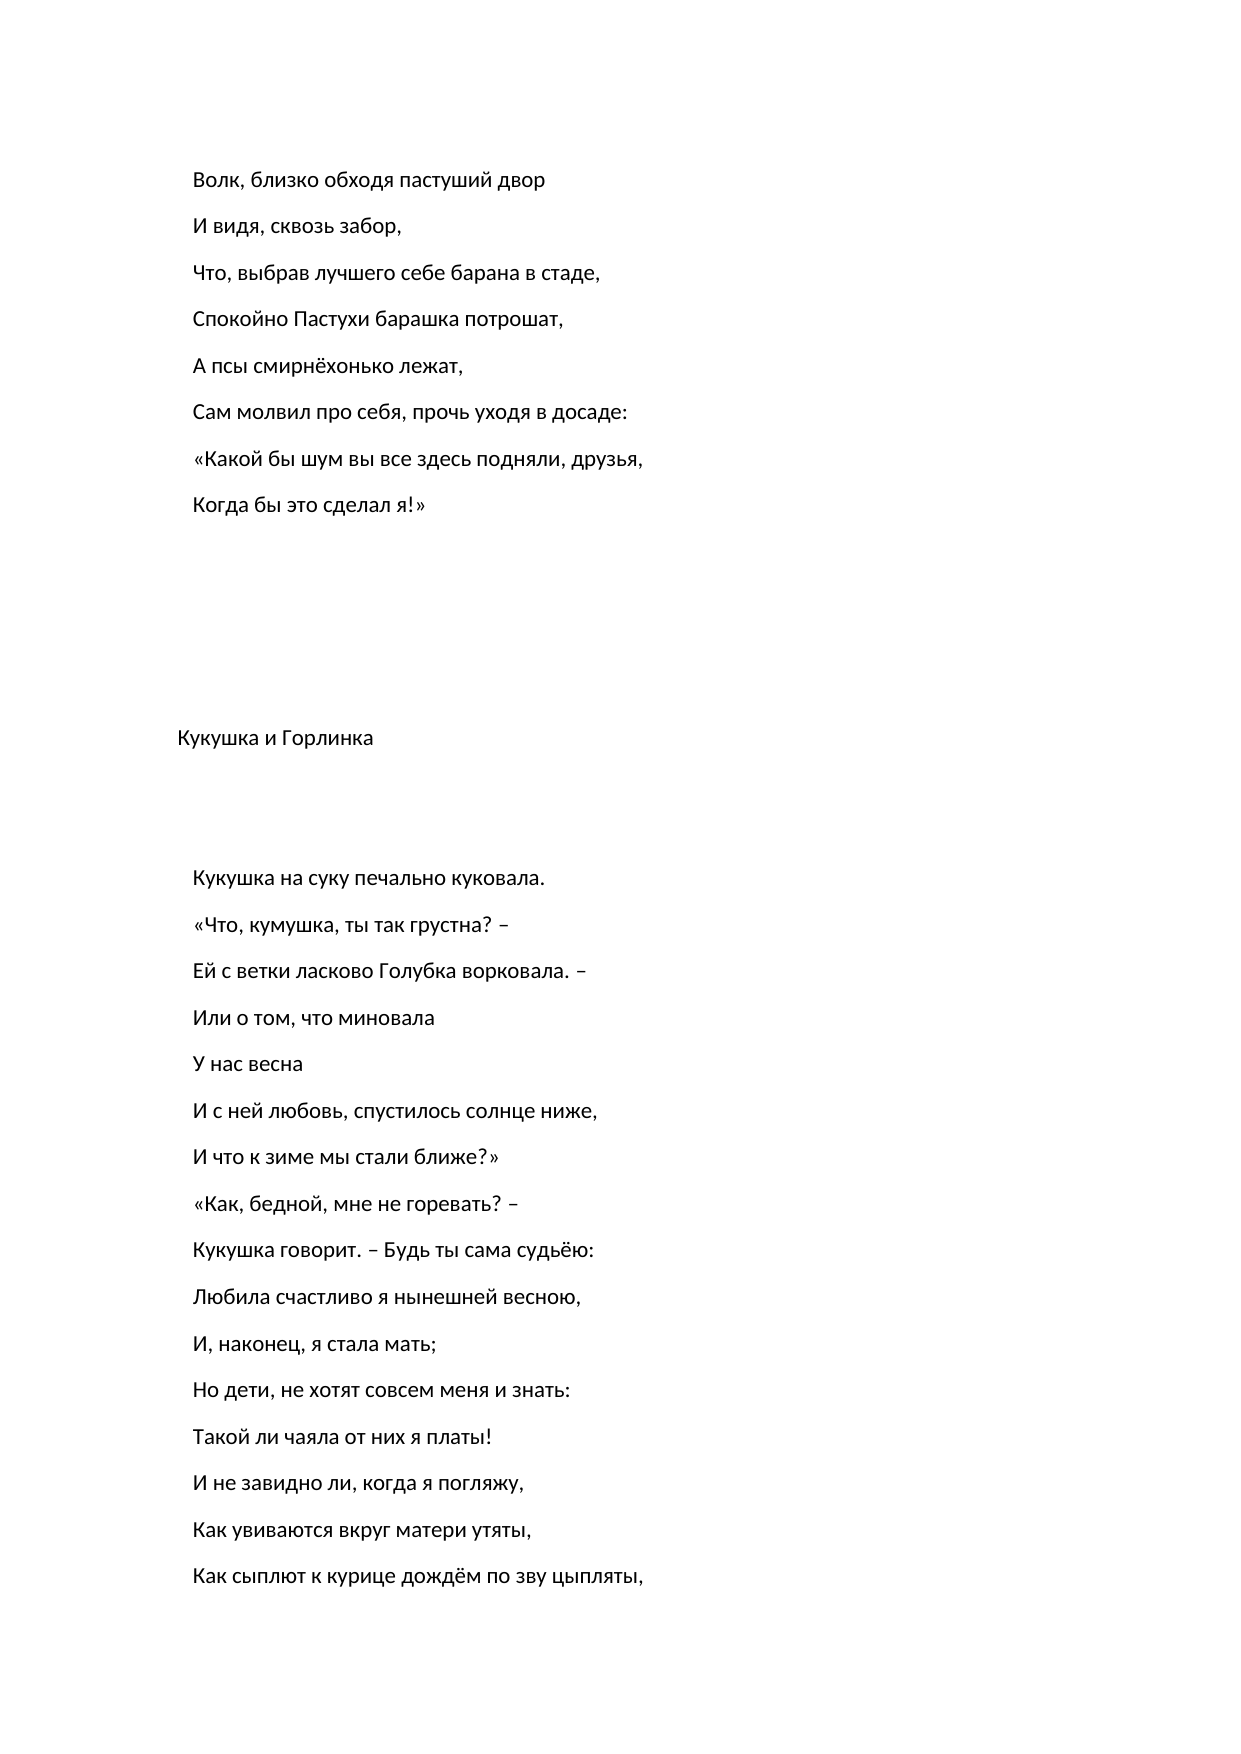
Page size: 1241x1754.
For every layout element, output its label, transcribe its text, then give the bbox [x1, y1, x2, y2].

text Кукушка говорит. – Будь ты сама судьёю: [177, 1236, 1152, 1264]
text И с ней любовь, спустилось солнце ниже, [177, 1096, 1152, 1124]
text А псы смирнёхонько лежат, [177, 351, 1152, 379]
text И, наконец, я стала мать; [177, 1329, 1152, 1357]
text У нас весна [177, 1049, 1152, 1077]
text Но дети, не хотят совсем меня и знать: [177, 1375, 1152, 1403]
text Как сыплют к курице дождём по зву цыпляты, [177, 1562, 1152, 1589]
text Спокойно Пастухи барашка потрошат, [177, 304, 1152, 332]
text И что к зиме мы стали ближе?» [177, 1142, 1152, 1171]
text Любила счастливо я нынешней весною, [177, 1282, 1152, 1310]
text Волк, близко обходя пастуший двор [177, 165, 1152, 193]
text И не завидно ли, когда я погляжу, [177, 1468, 1152, 1496]
text Кукушка и Горлинка [177, 723, 1152, 751]
text «Какой бы шум вы все здесь подняли, друзья, [177, 444, 1152, 472]
text Такой ли чаяла от них я платы! [177, 1422, 1152, 1450]
text «Что, кумушка, ты так грустна? – [177, 910, 1152, 938]
text Как увиваются вкруг матери утяты, [177, 1515, 1152, 1543]
text «Как, бедной, мне не горевать? – [177, 1189, 1152, 1217]
text Сам молвил про себя, прочь уходя в досаде: [177, 397, 1152, 426]
text Или о том, что миновала [177, 1003, 1152, 1031]
text И видя, сквозь забор, [177, 211, 1152, 239]
text Когда бы это сделал я!» [177, 491, 1152, 519]
text Ей с ветки ласково Голубка ворковала. – [177, 956, 1152, 984]
text Что, выбрав лучшего себе барана в стаде, [177, 258, 1152, 286]
text Кукушка на суку печально куковала. [177, 863, 1152, 891]
